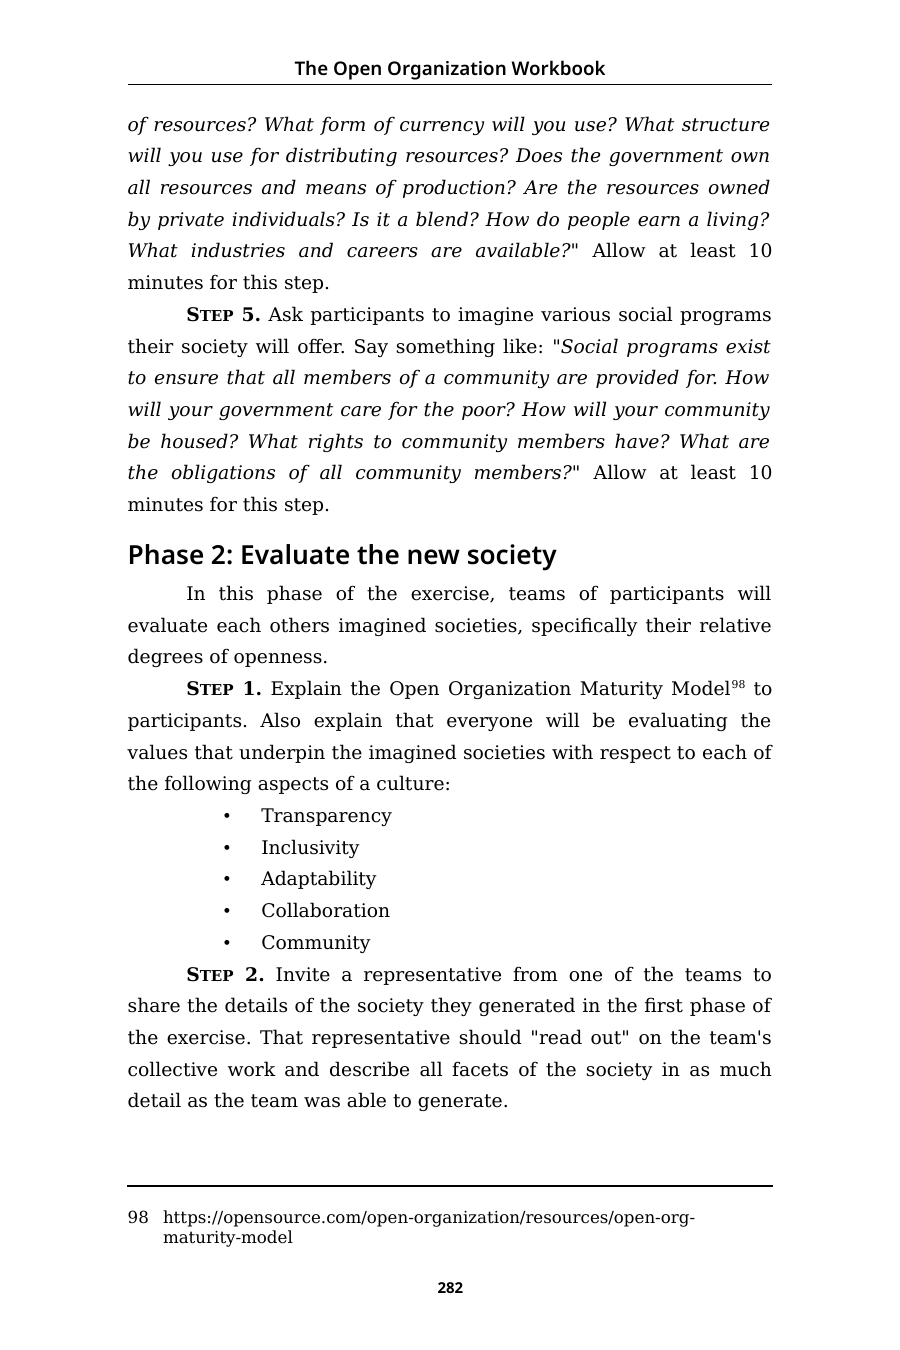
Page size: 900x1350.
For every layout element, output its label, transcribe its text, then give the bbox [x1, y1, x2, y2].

subtitle Phase 2: Evaluate the new society [127, 540, 772, 571]
text Step 5. Ask participants to imagine various social programs their society will offer. Say something like: "Social programs exist to ensure that all members of a community are provided for. How will your government care for the poor? How will your community be housed? What rights to community members have? What are the obligations of all community members?" Allow at least 10 minutes for this step. [127, 304, 772, 516]
text of resources? What form of currency will you use? What structure will you use for distributing resources? Does the government own all resources and means of production? Are the resources owned by private individuals? Is it a blend? How do people earn a living? What industries and careers are available?" Allow at least 10 minutes for this step. [127, 114, 772, 294]
list Adaptability [223, 868, 772, 890]
text In this phase of the exercise, teams of participants will evaluate each others imagined societies, specifically their relative degrees of openness. [127, 583, 772, 668]
text Step 2. Invite a representative from one of the teams to share the details of the society they generated in the first phase of the exercise. That representative should "read out" on the team's collective work and describe all facets of the society in as much detail as the team was able to generate. [127, 963, 772, 1112]
list Collaboration [223, 900, 772, 922]
list Inclusivity [223, 837, 772, 858]
list Transparency [223, 805, 772, 827]
text https://opensource.com/open-organization/resources/open-org-maturity-model [127, 1208, 772, 1247]
list Community [223, 932, 772, 953]
text Step 1. Explain the Open Organization Maturity Model to participants. Also explain that everyone will be evaluating the values that underpin the imagined societies with respect to each of the following aspects of a culture: [127, 678, 772, 795]
